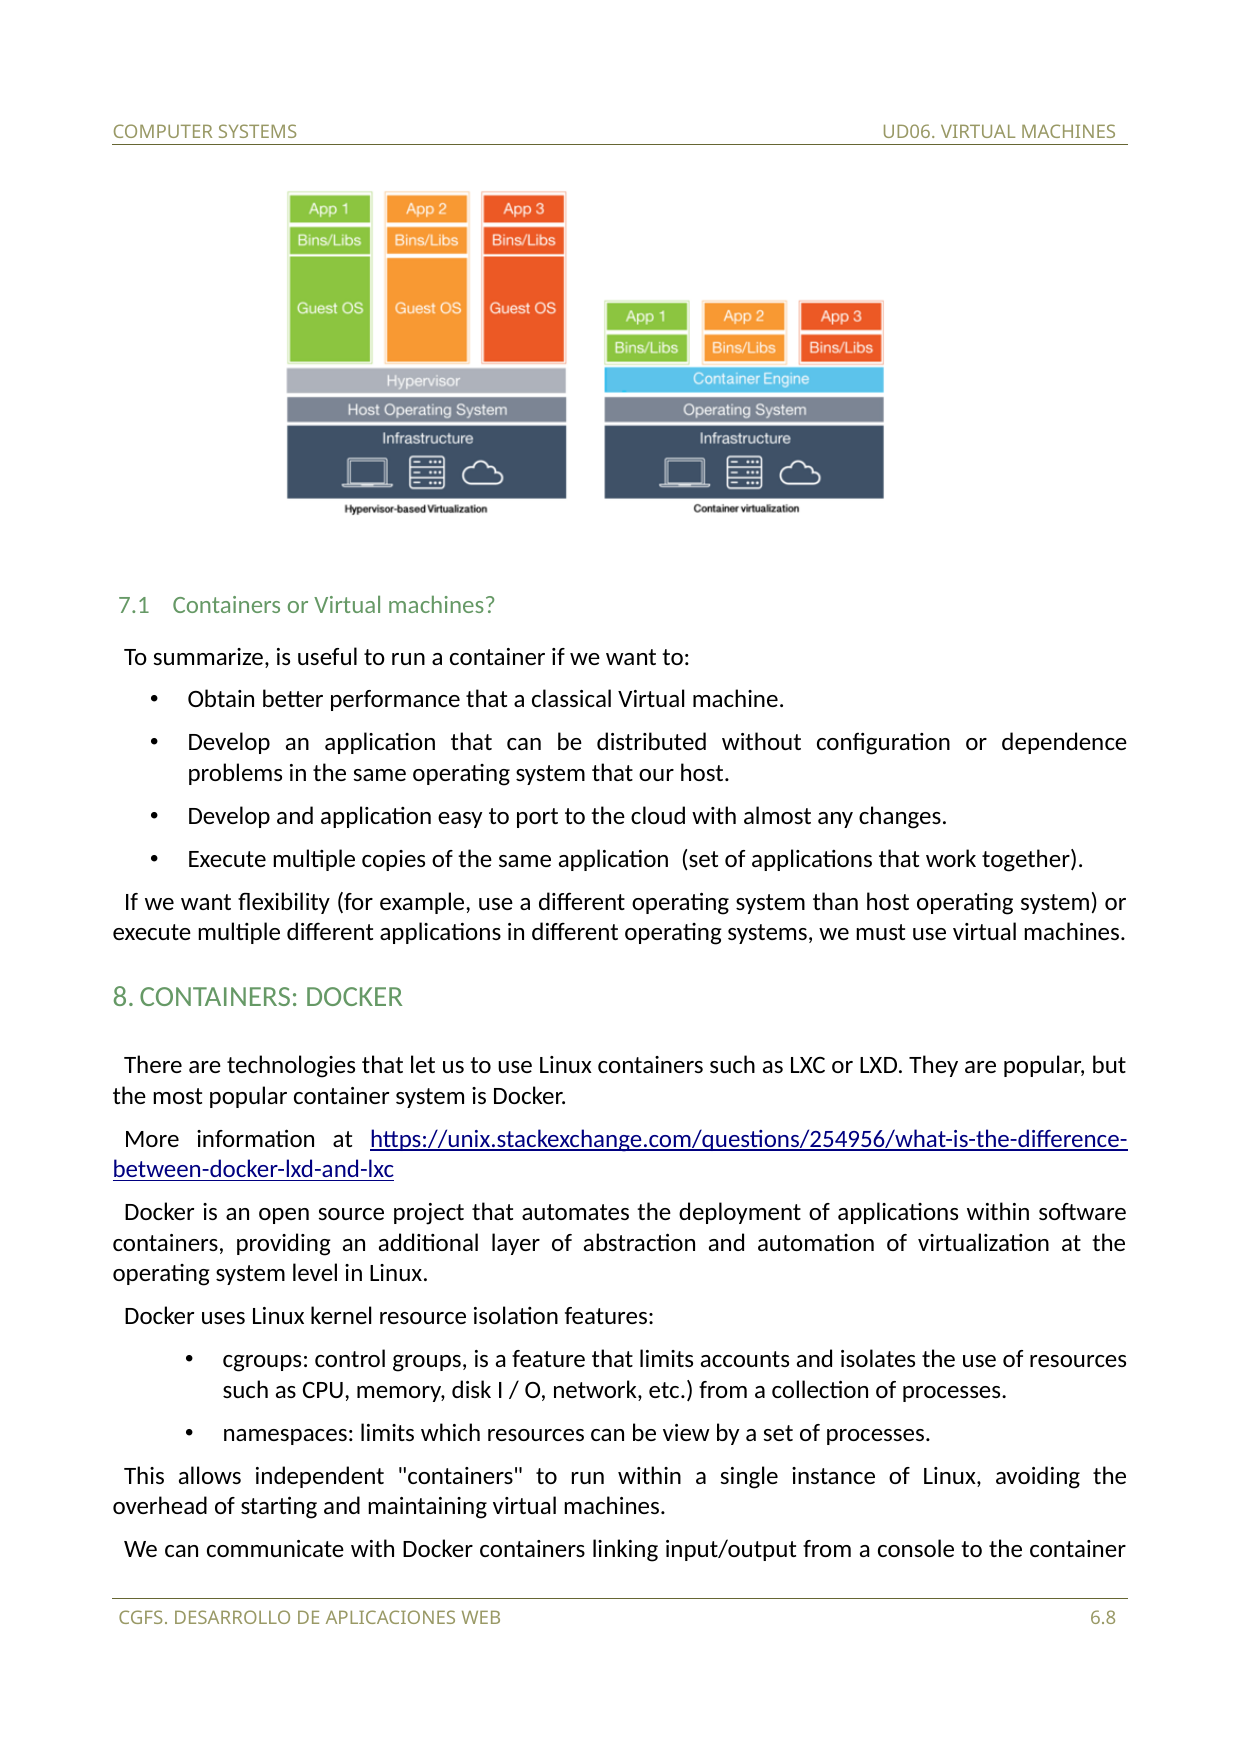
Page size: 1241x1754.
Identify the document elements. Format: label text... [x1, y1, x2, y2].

subtitle Containers or Virtual machines? [112, 589, 1128, 620]
list cgroups: control groups, is a feature that limits accounts and isolates the use of resources such as CPU, memory, disk I / O, network, etc.) from a collection of processes. [185, 1343, 1128, 1404]
picture [264, 169, 921, 534]
text We can communicate with Docker containers linking input/output from a console to the container [112, 1533, 1128, 1564]
text If we want flexibility (for example, use a different operating system than host operating system) or execute multiple different applications in different operating systems, we must use virtual machines. [112, 886, 1128, 947]
list Develop and application easy to port to the cloud with almost any changes. [150, 800, 1128, 830]
text Docker uses Linux kernel resource isolation features: [112, 1301, 1128, 1331]
text Docker is an open source project that automates the deployment of applications within software containers, providing an additional layer of abstraction and automation of virtualization at the operating system level in Linux. [112, 1197, 1128, 1288]
text More information at https://unix.stackexchange.com/questions/254956/what-is-the-difference-between-docker-lxd-and-lxc [112, 1123, 1128, 1184]
list Develop an application that can be distributed without configuration or dependence problems in the same operating system that our host. [150, 726, 1128, 787]
subtitle Containers: Docker [112, 978, 1128, 1014]
text There are technologies that let us to use Linux containers such as LXC or LXD. They are popular, but the most popular container system is Docker. [112, 1050, 1128, 1111]
list Execute multiple copies of the same application (set of applications that work together). [150, 843, 1128, 873]
text This allows independent "containers" to run within a single instance of Linux, avoiding the overhead of starting and maintaining virtual machines. [112, 1460, 1128, 1521]
text To summarize, is useful to run a container if we want to: [112, 641, 1128, 671]
list namespaces: limits which resources can be view by a set of processes. [185, 1417, 1128, 1447]
list Obtain better performance that a classical Virtual machine. [150, 683, 1128, 714]
